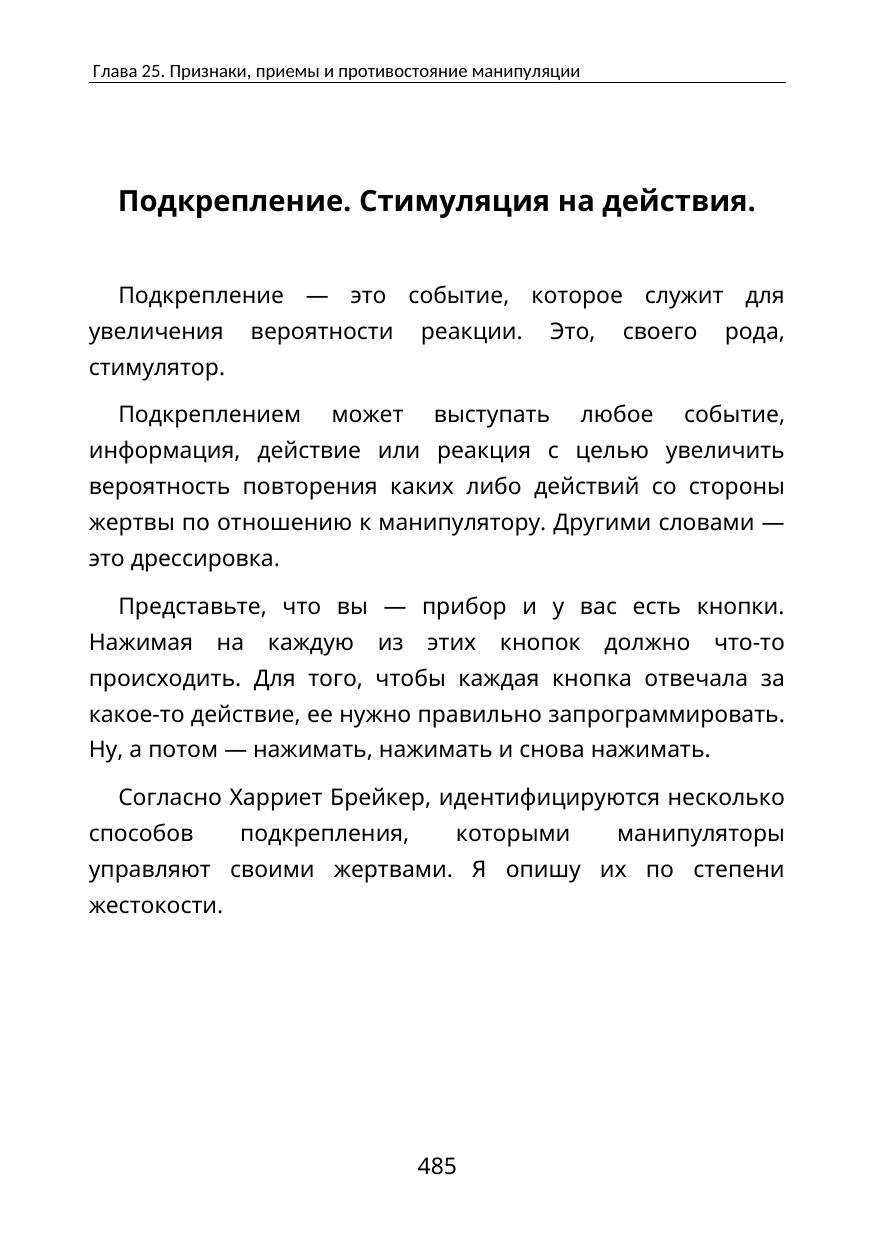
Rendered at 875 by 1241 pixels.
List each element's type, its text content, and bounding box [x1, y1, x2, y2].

subtitle Подкрепление. Стимуляция на действия. [88, 177, 786, 219]
text Подкреплением может выступать любое событие, информация, действие или реакция с целью увеличить вероятность повторения каких либо действий со стороны жертвы по отношению к манипулятору. Другими словами — это дрессировка. [88, 398, 786, 573]
text Согласно Харриет Брейкер, идентифицируются несколько способов подкрепления, которыми манипуляторы управляют своими жертвами. Я опишу их по степени жестокости. [88, 781, 786, 920]
text Подкрепление — это событие, которое служит для увеличения вероятности реакции. Это, своего рода, стимулятор. [88, 279, 786, 382]
text Представьте, что вы — прибор и у вас есть кнопки. Нажимая на каждую из этих кнопок должно что-то происходить. Для того, чтобы каждая кнопка отвечала за какое-то действие, ее нужно правильно запрограммировать. Ну, а потом — нажимать, нажимать и снова нажимать. [88, 590, 786, 765]
